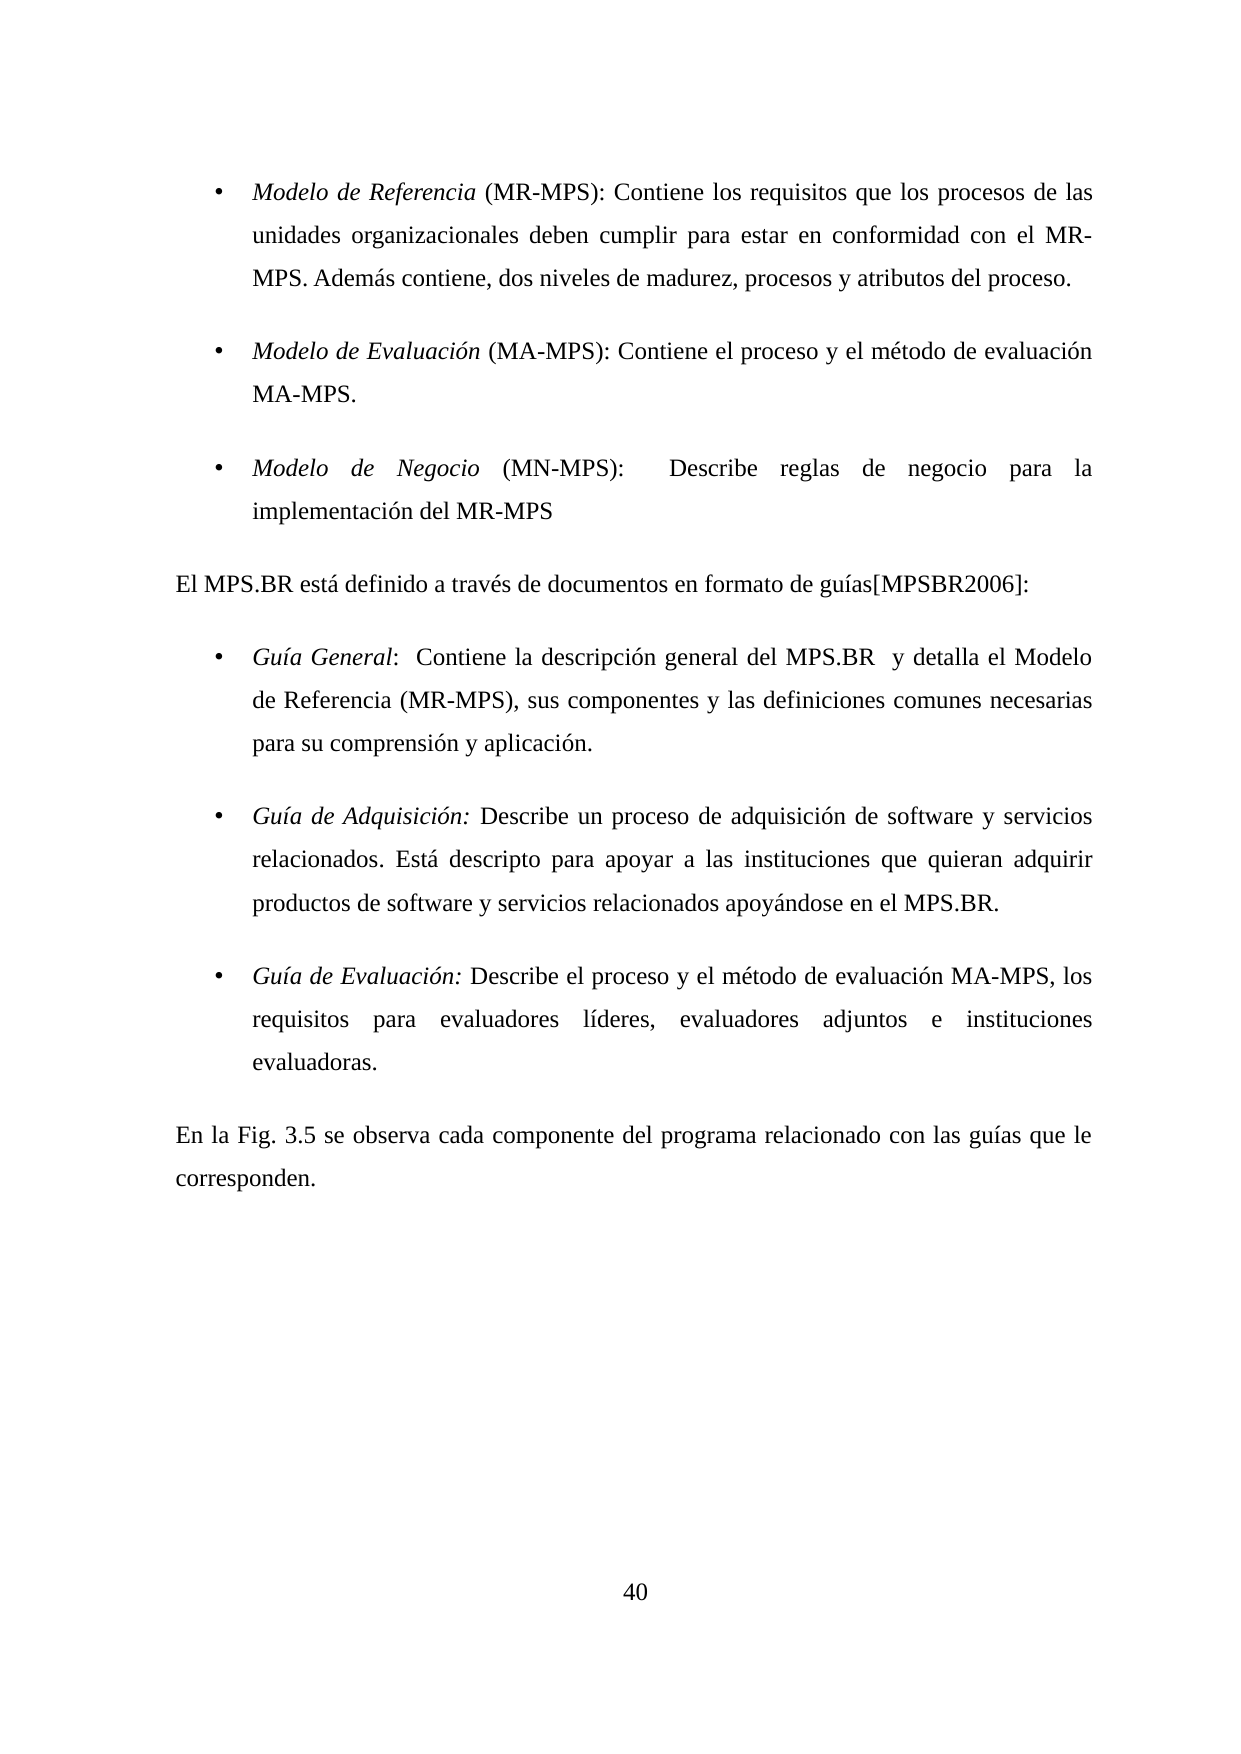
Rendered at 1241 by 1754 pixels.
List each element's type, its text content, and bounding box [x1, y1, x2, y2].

list Guía de Adquisición: Describe un proceso de adquisición de software y servicios relacionados. Está descripto para apoyar a las instituciones que quieran adquirir productos de software y servicios relacionados apoyándose en el MPS.BR. [214, 801, 1093, 916]
list Guía de Evaluación: Describe el proceso y el método de evaluación MA-MPS, los requisitos para evaluadores líderes, evaluadores adjuntos e instituciones evaluadoras. [214, 961, 1093, 1076]
list En la Fig. 3.5 se observa cada componente del programa relacionado con las guías que le corresponden. [175, 1120, 1093, 1192]
list El MPS.BR está definido a través de documentos en formato de guías[MPSBR2006]: [175, 569, 1093, 598]
list Modelo de Referencia (MR-MPS): Contiene los requisitos que los procesos de las unidades organizacionales deben cumplir para estar en conformidad con el MR-MPS. Además contiene, dos niveles de madurez, procesos y atributos del proceso. [214, 177, 1093, 292]
list Guía General: Contiene la descripción general del MPS.BR y detalla el Modelo de Referencia (MR-MPS), sus componentes y las definiciones comunes necesarias para su comprensión y aplicación. [214, 642, 1093, 757]
list Modelo de Negocio (MN-MPS): Describe reglas de negocio para la implementación del MR-MPS [214, 453, 1093, 524]
list Modelo de Evaluación (MA-MPS): Contiene el proceso y el método de evaluación MA-MPS. [214, 336, 1093, 408]
